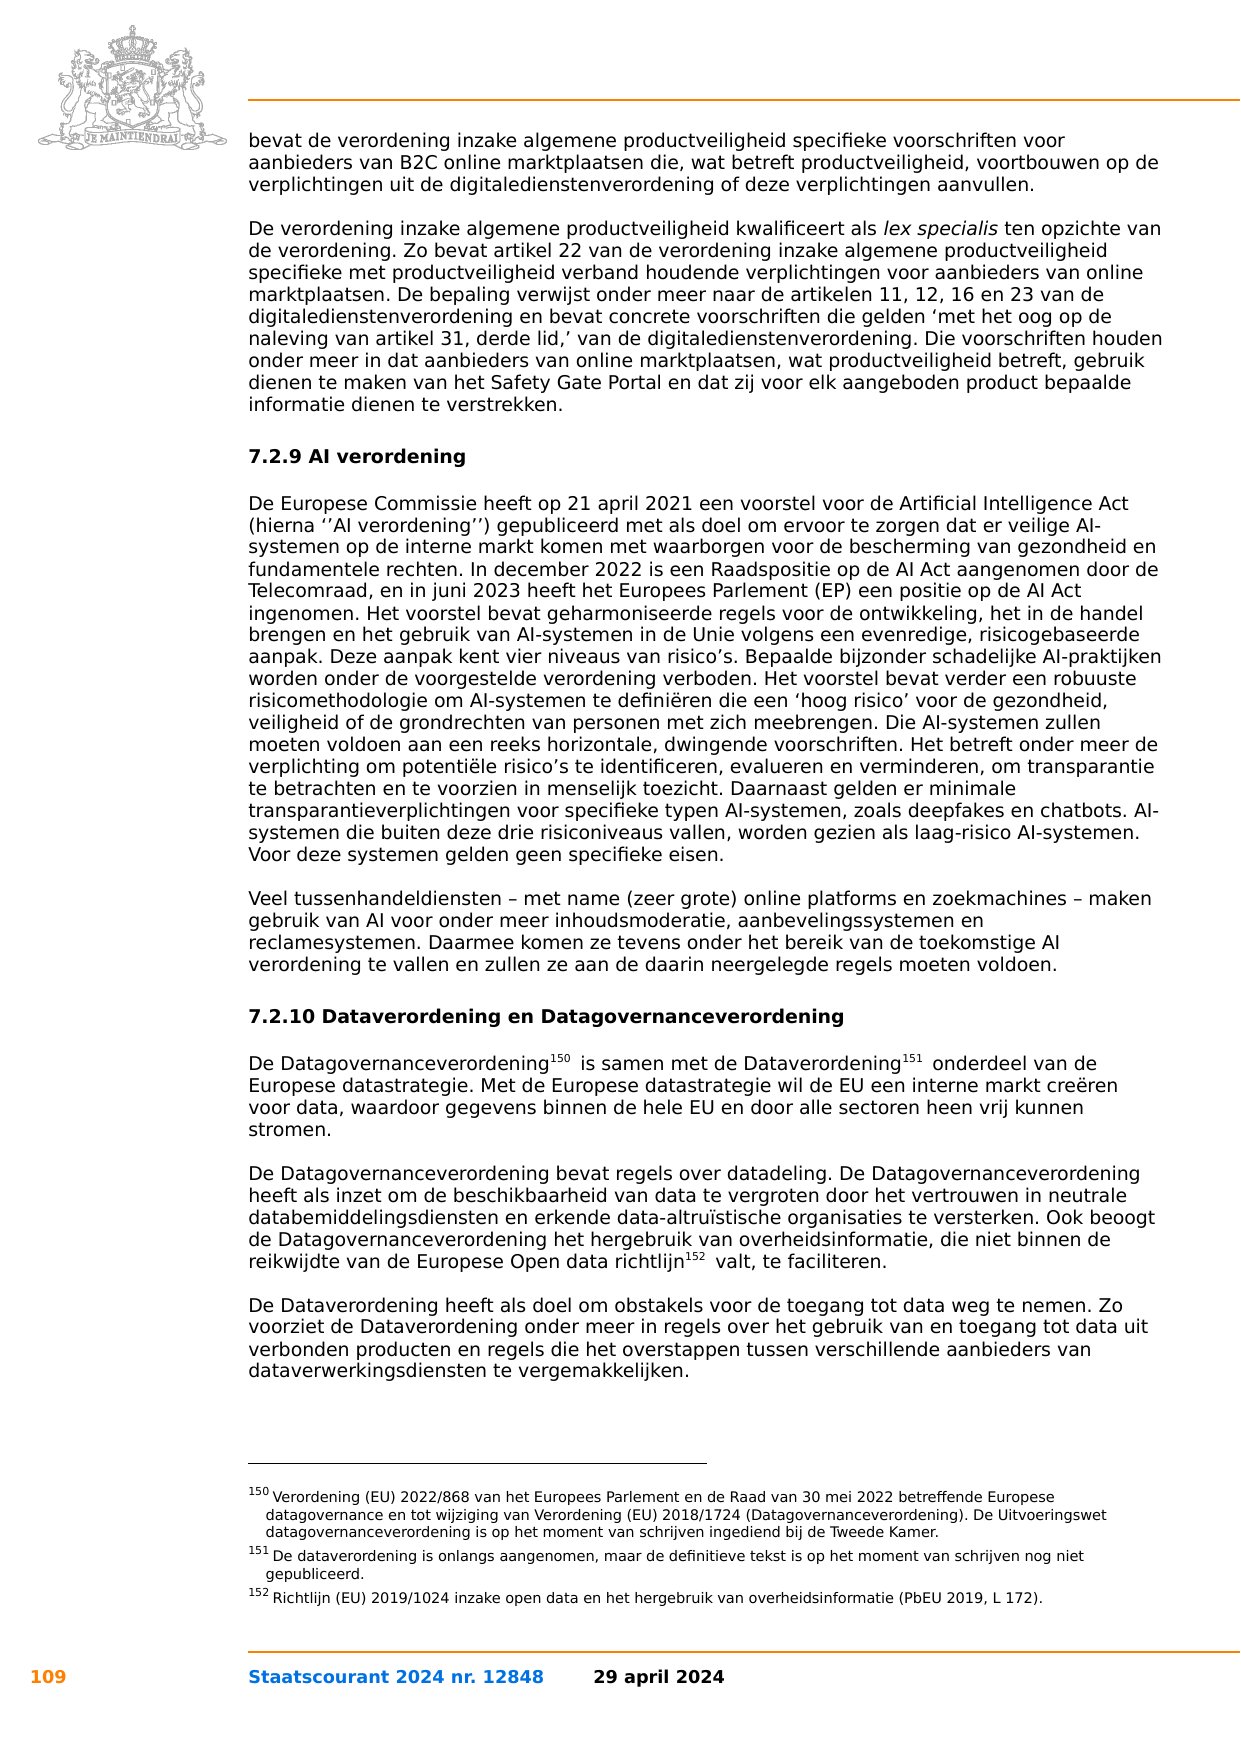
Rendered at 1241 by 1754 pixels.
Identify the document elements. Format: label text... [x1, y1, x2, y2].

subtitle 7.2.10 Dataverordening en Datagovernanceverordening [248, 1006, 1163, 1028]
subtitle 7.2.9 AI verordening [248, 446, 1163, 467]
text De dataverordening is onlangs aangenomen, maar de definitieve tekst is op het moment van schrijven nog niet gepubliceerd. [248, 1544, 1163, 1583]
text Verordening (EU) 2022/868 van het Europees Parlement en de Raad van 30 mei 2022 betreffende Europese datagovernance en tot wijziging van Verordening (EU) 2018/1724 (Datagovernanceverordening). De Uitvoeringswet datagovernanceverordening is op het moment van schrijven ingediend bij de Tweede Kamer. [248, 1485, 1163, 1541]
text De verordening inzake algemene productveiligheid kwalificeert als lex specialis ten opzichte van de verordening. Zo bevat artikel 22 van de verordening inzake algemene productveiligheid specifieke met productveiligheid verband houdende verplichtingen voor aanbieders van online marktplaatsen. De bepaling verwijst onder meer naar de artikelen 11, 12, 16 en 23 van de digitaledienstenverordening en bevat concrete voorschriften die gelden ‘met het oog op de naleving van artikel 31, derde lid,’ van de digitaledienstenverordening. Die voorschriften houden onder meer in dat aanbieders van online marktplaatsen, wat productveiligheid betreft, gebruik dienen te maken van het Safety Gate Portal en dat zij voor elk aangeboden product bepaalde informatie dienen te verstrekken. [248, 218, 1163, 416]
text Richtlijn (EU) 2019/1024 inzake open data en het hergebruik van overheidsinformatie (PbEU 2019, L 172). [248, 1586, 1163, 1608]
text De Datagovernanceverordening is samen met de Dataverordening onderdeel van de Europese datastrategie. Met de Europese datastrategie wil de EU een interne markt creëren voor data, waardoor gegevens binnen de hele EU en door alle sectoren heen vrij kunnen stromen. [248, 1053, 1163, 1141]
text De Datagovernanceverordening bevat regels over datadeling. De Datagovernanceverordening heeft als inzet om de beschikbaarheid van data te vergroten door het vertrouwen in neutrale databemiddelingsdiensten en erkende data-altruïstische organisaties te versterken. Ook beoogt de Datagovernanceverordening het hergebruik van overheidsinformatie, die niet binnen de reikwijdte van de Europese Open data richtlijn valt, te faciliteren. [248, 1163, 1163, 1273]
picture [38, 25, 227, 150]
text De Dataverordening heeft als doel om obstakels voor de toegang tot data weg te nemen. Zo voorziet de Dataverordening onder meer in regels over het gebruik van en toegang tot data uit verbonden producten en regels die het overstappen tussen verschillende aanbieders van dataverwerkingsdiensten te vergemakkelijken. [248, 1294, 1163, 1382]
text De Europese Commissie heeft op 21 april 2021 een voorstel voor de Artificial Intelligence Act (hierna ‘’AI verordening’’) gepubliceerd met als doel om ervoor te zorgen dat er veilige AI-systemen op de interne markt komen met waarborgen voor de bescherming van gezondheid en fundamentele rechten. In december 2022 is een Raadspositie op de AI Act aangenomen door de Telecomraad, en in juni 2023 heeft het Europees Parlement (EP) een positie op de AI Act ingenomen. Het voorstel bevat geharmoniseerde regels voor de ontwikkeling, het in de handel brengen en het gebruik van AI-systemen in de Unie volgens een evenredige, risicogebaseerde aanpak. Deze aanpak kent vier niveaus van risico’s. Bepaalde bijzonder schadelijke AI-praktijken worden onder de voorgestelde verordening verboden. Het voorstel bevat verder een robuuste risicomethodologie om AI-systemen te definiëren die een ‘hoog risico’ voor de gezondheid, veiligheid of de grondrechten van personen met zich meebrengen. Die AI-systemen zullen moeten voldoen aan een reeks horizontale, dwingende voorschriften. Het betreft onder meer de verplichting om potentiële risico’s te identificeren, evalueren en verminderen, om transparantie te betrachten en te voorzien in menselijk toezicht. Daarnaast gelden er minimale transparantieverplichtingen voor specifieke typen AI-systemen, zoals deepfakes en chatbots. AI-systemen die buiten deze drie risiconiveaus vallen, worden gezien als laag-risico AI-systemen. Voor deze systemen gelden geen specifieke eisen. [248, 492, 1163, 866]
text Veel tussenhandeldiensten – met name (zeer grote) online platforms en zoekmachines – maken gebruik van AI voor onder meer inhoudsmoderatie, aanbevelingssystemen en reclamesystemen. Daarmee komen ze tevens onder het bereik van de toekomstige AI verordening te vallen en zullen ze aan de daarin neergelegde regels moeten voldoen. [248, 888, 1163, 976]
text bevat de verordening inzake algemene productveiligheid specifieke voorschriften voor aanbieders van B2C online marktplaatsen die, wat betreft productveiligheid, voortbouwen op de verplichtingen uit de digitaledienstenverordening of deze verplichtingen aanvullen. [248, 130, 1163, 196]
